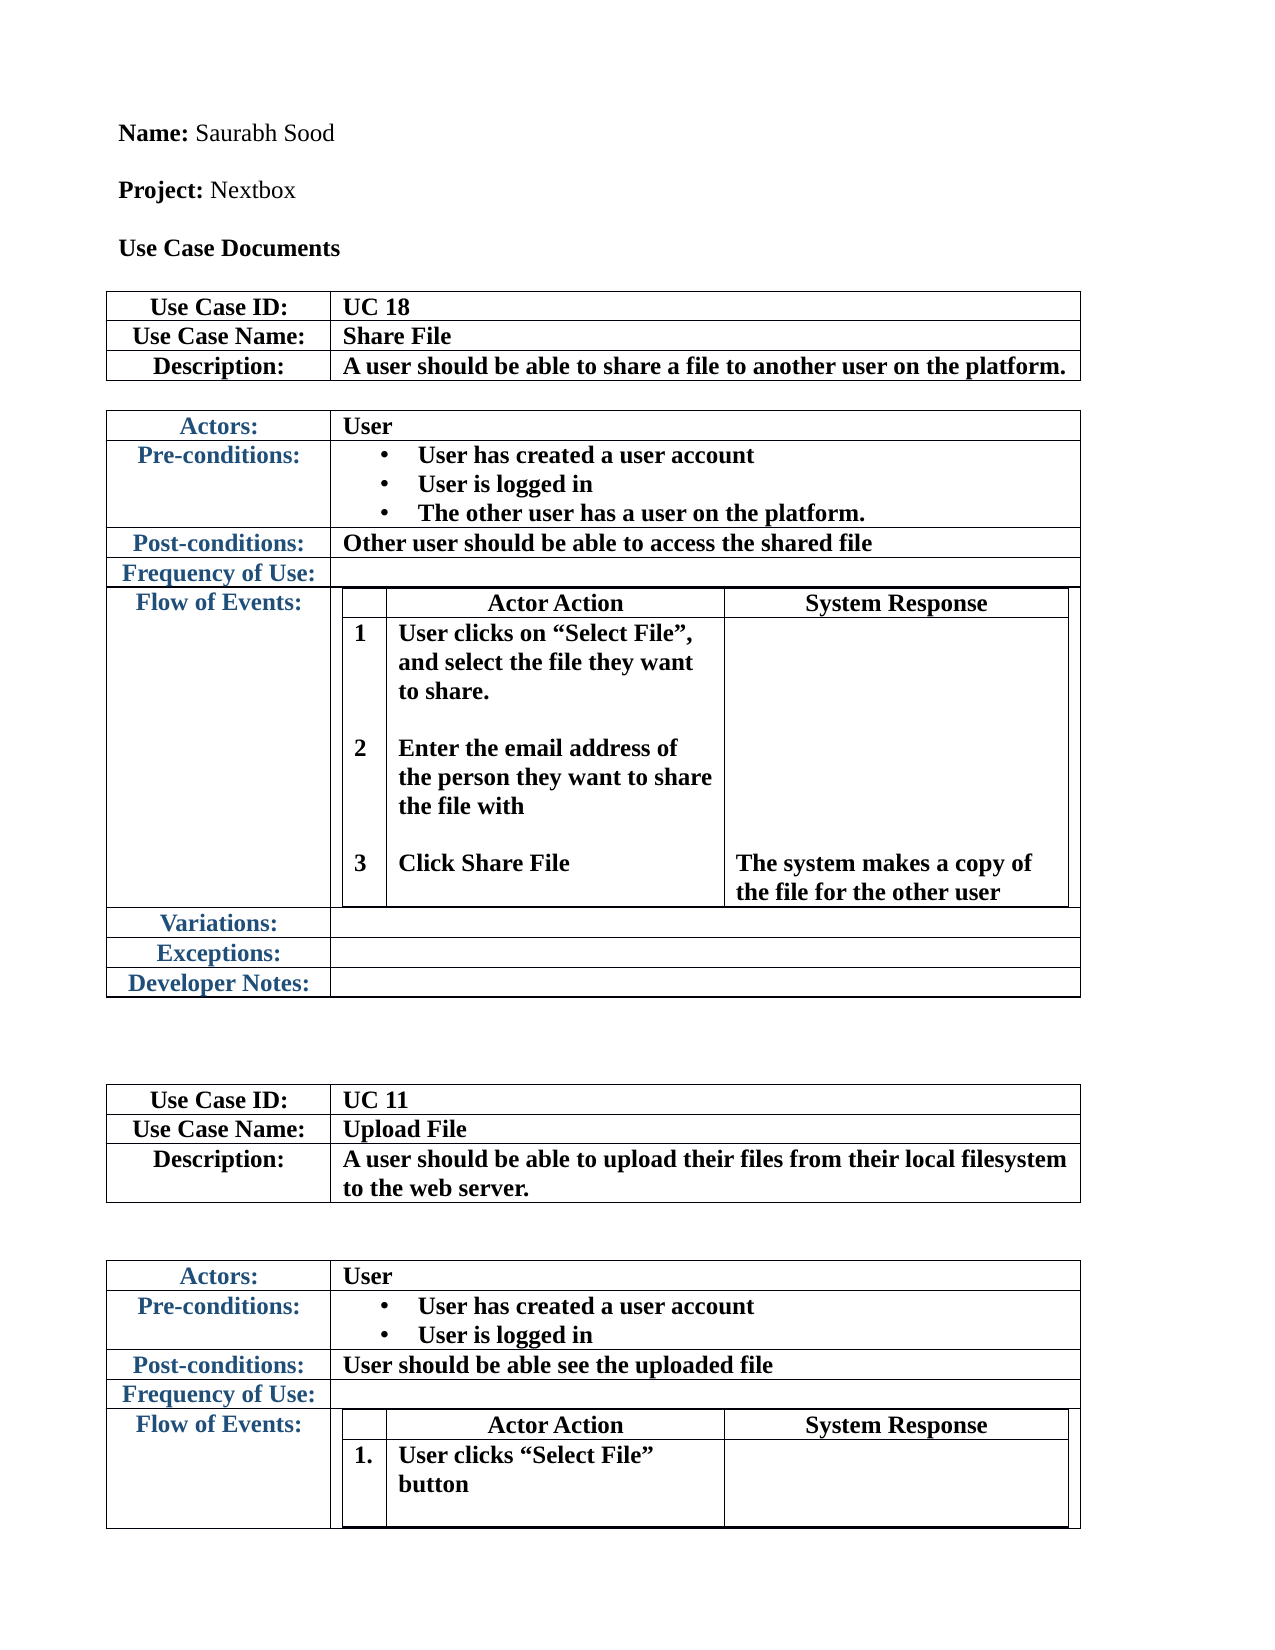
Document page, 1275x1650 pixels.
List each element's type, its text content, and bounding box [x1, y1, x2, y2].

table_cell Developer Notes: [107, 968, 330, 996]
table_cell 1 2 3 [343, 618, 386, 906]
table_header UC 18 [331, 292, 1080, 320]
table_header User [331, 1261, 1080, 1290]
table_header User [331, 411, 1080, 439]
table_header Actor Action [387, 589, 724, 617]
table_cell User should be able see the uploaded file [331, 1350, 1080, 1378]
table_cell [725, 1440, 1068, 1526]
table_cell [1069, 1409, 1080, 1527]
table_cell Description: [107, 1144, 330, 1202]
table_header Use Case ID: [107, 1085, 330, 1113]
table_cell Share File [331, 321, 1080, 350]
table_cell User clicks “Select File” button [387, 1440, 724, 1526]
table_cell Flow of Events: [107, 1409, 330, 1527]
table_cell [331, 968, 1080, 996]
table_cell Post-conditions: [107, 1350, 330, 1378]
table_header [343, 1410, 386, 1439]
table_header System Response [725, 1410, 1068, 1439]
table_cell Frequency of Use: [107, 1380, 330, 1408]
table_cell [1069, 588, 1080, 907]
table_cell Use Case Name: [107, 1115, 330, 1143]
table_cell [331, 558, 1080, 586]
text Name: Saurabh Sood [118, 118, 1157, 147]
table_cell A user should be able to upload their files from their local filesystem to the web server. [331, 1144, 1080, 1202]
table_header [343, 589, 386, 617]
table_cell The system makes a copy of the file for the other user [725, 618, 1068, 906]
table_header Actor Action [387, 1410, 724, 1439]
table_cell Use Case Name: [107, 321, 330, 350]
table_header Actors: [107, 411, 330, 439]
table_cell Description: [107, 351, 330, 380]
table_cell Other user should be able to access the shared file [331, 528, 1080, 557]
table_cell Frequency of Use: [107, 558, 330, 586]
table_cell [331, 938, 1080, 967]
table_cell 1. [343, 1440, 386, 1526]
table_cell Pre-conditions: [107, 1291, 330, 1349]
table_cell Post-conditions: [107, 528, 330, 557]
table_header Use Case ID: [107, 292, 330, 320]
table_cell Upload File [331, 1115, 1080, 1143]
table_cell User clicks on “Select File”, and select the file they want to share. Enter the email address of the person they want to share the file with Click Share File [387, 618, 724, 906]
table_cell Pre-conditions: [107, 441, 330, 527]
table_header Actors: [107, 1261, 330, 1290]
table_cell Variations: [107, 908, 330, 937]
table_cell [331, 908, 1080, 937]
table_cell A user should be able to share a file to another user on the platform. [331, 351, 1080, 380]
table_cell [331, 588, 342, 907]
text Project: Nextbox [118, 176, 1157, 204]
table_header UC 11 [331, 1085, 1080, 1113]
table_cell [331, 1380, 1080, 1408]
table_cell Flow of Events: [107, 588, 330, 907]
table_cell User has created a user account User is logged in [331, 1291, 1080, 1349]
table_header System Response [725, 589, 1068, 617]
table_cell Exceptions: [107, 938, 330, 967]
table_cell [331, 1409, 342, 1527]
text Use Case Documents [118, 233, 1157, 262]
table_cell User has created a user account User is logged in The other user has a user on the platform. [331, 441, 1080, 527]
